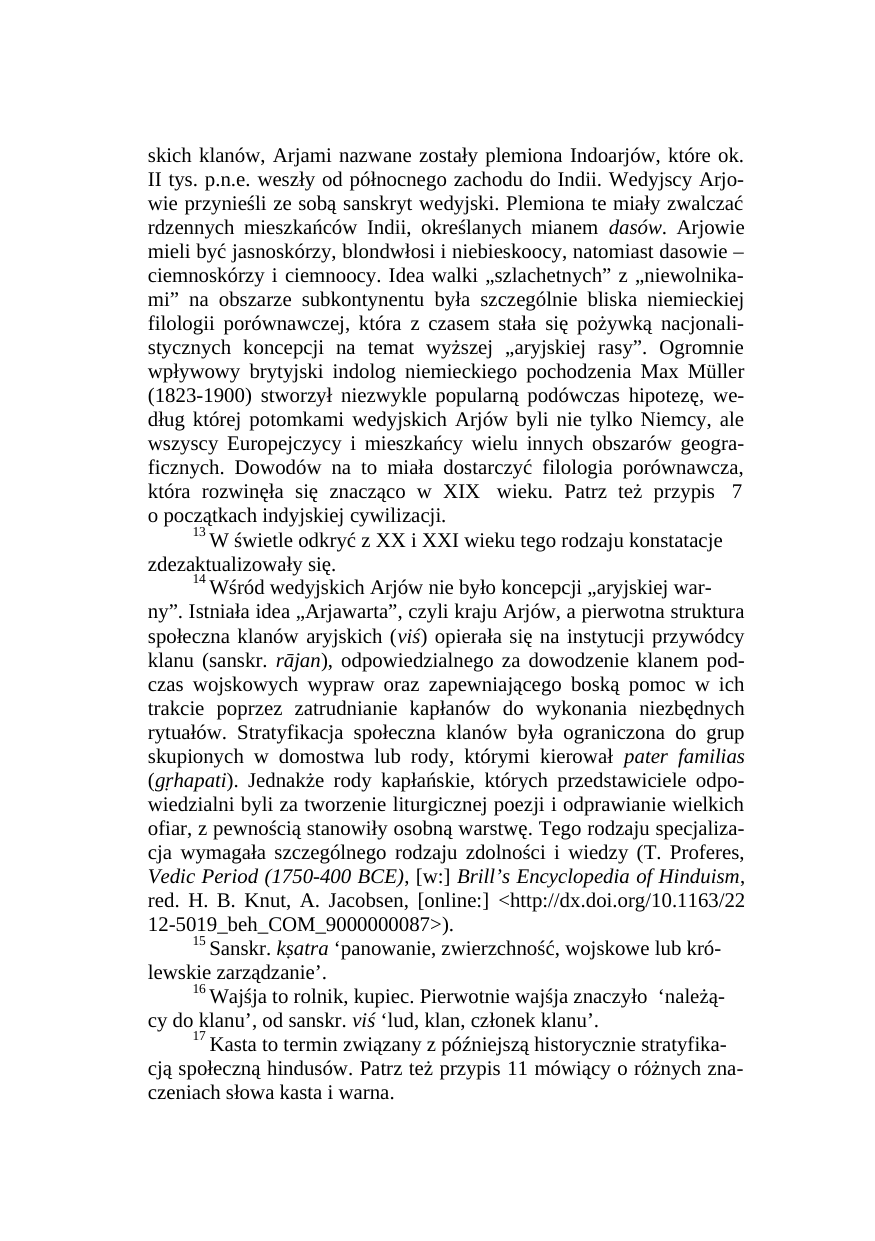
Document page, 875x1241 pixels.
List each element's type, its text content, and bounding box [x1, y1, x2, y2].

text skich klanów, Arjami nazwane zostały plemiona Indoarjów, które ok. II tys. p.n.e. weszły od północnego zachodu do Indii. Wedyjscy Arjo- wie przynieśli ze sobą sanskryt wedyjski. Plemiona te miały zwalczać rdzennych mieszkańców Indii, określanych mianem dasów. Arjowie mieli być jasnoskórzy, blondwłosi i niebieskoocy, natomiast dasowie – ciemnoskórzy i ciemnoocy. Idea walki „szlachetnych” z „niewolnika- mi” na obszarze subkontynentu była szczególnie bliska niemieckiej filologii porównawczej, która z czasem stała się pożywką nacjonali- stycznych koncepcji na temat wyższej „aryjskiej rasy”. Ogromnie wpływowy brytyjski indolog niemieckiego pochodzenia Max Müller (1823-1900) stworzył niezwykle popularną podówczas hipotezę, we- dług której potomkami wedyjskich Arjów byli nie tylko Niemcy, ale wszyscy Europejczycy i mieszkańcy wielu innych obszarów geogra- ficznych. Dowodów na to miała dostarczyć filologia porównawcza, która rozwinęła się znacząco w XIX wieku. Patrz też przypis 7 o początkach indyjskiej cywilizacji. [148, 142, 745, 527]
text 15 Sanskr. kṣatra ‘panowanie, zwierzchność, wojskowe lub kró- lewskie zarządzanie’. [148, 937, 762, 984]
text 14 Wśród wedyjskich Arjów nie było koncepcji „aryjskiej war- [148, 576, 762, 599]
text ny”. Istniała idea „Arjawarta”, czyli kraju Arjów, a pierwotna struktura społeczna klanów aryjskich (viś) opierała się na instytucji przywódcy klanu (sanskr. rājan), odpowiedzialnego za dowodzenie klanem pod- czas wojskowych wypraw oraz zapewniającego boską pomoc w ich trakcie poprzez zatrudnianie kapłanów do wykonania niezbędnych rytuałów. Stratyfikacja społeczna klanów była ograniczona do grup skupionych w domostwa lub rody, którymi kierował pater familias (gṛhapati). Jednakże rody kapłańskie, których przedstawiciele odpo- wiedzialni byli za tworzenie liturgicznej poezji i odprawianie wielkich ofiar, z pewnością stanowiły osobną warstwę. Tego rodzaju specjaliza- cja wymagała szczególnego rodzaju zdolności i wiedzy (T. Proferes, Vedic Period (1750-400 BCE), [w:] Brill’s Encyclopedia of Hinduism, red. H. B. Knut, A. Jacobsen, [online:] <http://dx.doi.org/10.1163/22 12-5019_beh_COM_9000000087>). [148, 599, 745, 936]
text 13 W świetle odkryć z XX i XXI wieku tego rodzaju konstatacje zdezaktualizowały się. [148, 528, 762, 576]
text 17 Kasta to termin związany z późniejszą historycznie stratyfika- [192, 1032, 762, 1056]
text 16 Wajśja to rolnik, kupiec. Pierwotnie wajśja znaczyło ‘należą- cy do klanu’, od sanskr. viś ‘lud, klan, członek klanu’. [148, 984, 731, 1032]
text cją społeczną hindusów. Patrz też przypis 11 mówiący o różnych zna- czeniach słowa kasta i warna. [148, 1056, 744, 1104]
